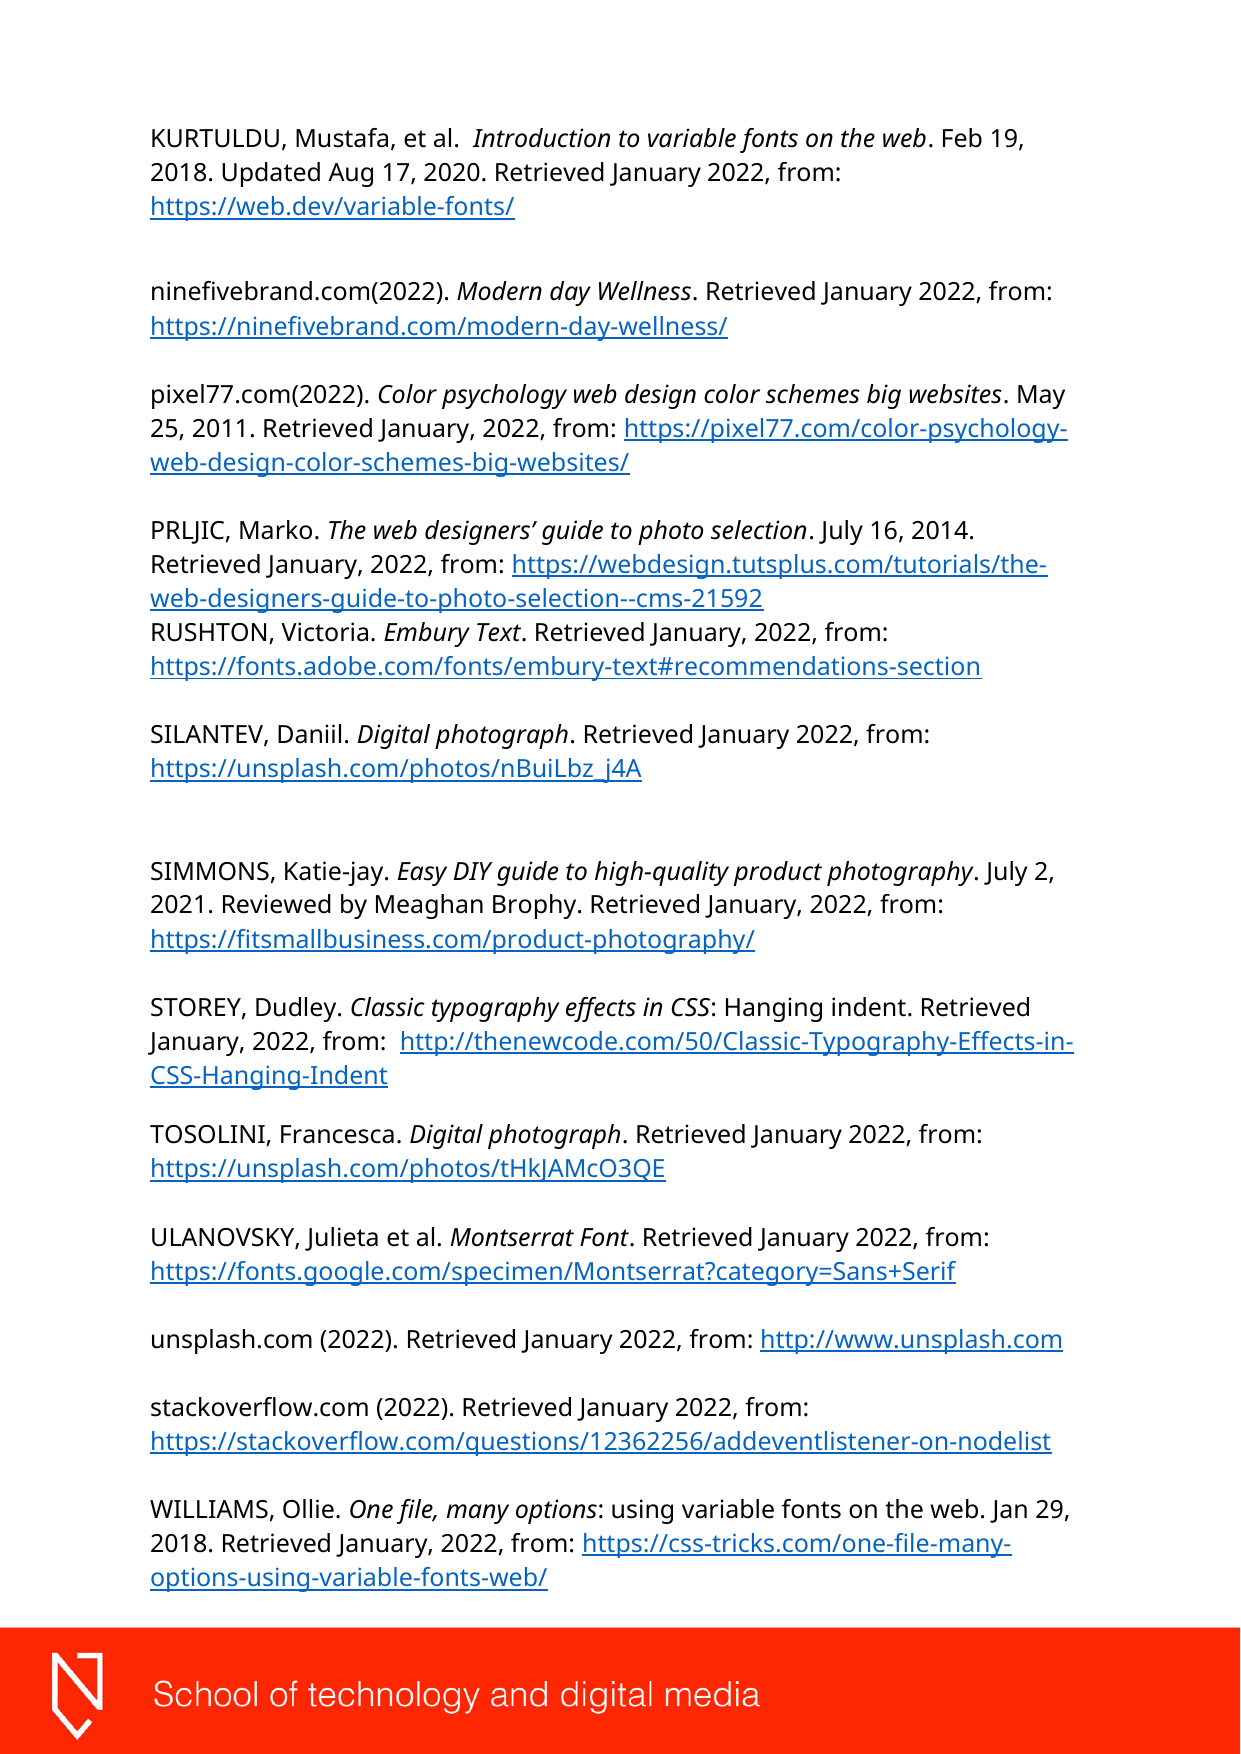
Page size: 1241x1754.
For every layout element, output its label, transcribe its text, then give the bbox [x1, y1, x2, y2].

text PRLJIC, Marko. The web designers’ guide to photo selection. July 16, 2014. Retrieved January, 2022, from: https://webdesign.tutsplus.com/tutorials/the-web-designers-guide-to-photo-selection--cms-21592 [150, 512, 1090, 615]
text SILANTEV, Daniil. Digital photograph. Retrieved January 2022, from: https://unsplash.com/photos/nBuiLbz_j4A [150, 717, 1090, 785]
text SIMMONS, Katie-jay. Easy DIY guide to high-quality product photography. July 2, 2021. Reviewed by Meaghan Brophy. Retrieved January, 2022, from: https://fitsmallbusiness.com/product-photography/ [150, 853, 1090, 955]
text WILLIAMS, Ollie. One file, many options: using variable fonts on the web. Jan 29, 2018. Retrieved January, 2022, from: https://css-tricks.com/one-file-many-options-using-variable-fonts-web/ [150, 1492, 1090, 1594]
text https://stackoverflow.com/questions/12362256/addeventlistener-on-nodelist [150, 1423, 1090, 1458]
text unsplash.com (2022). Retrieved January 2022, from: http://www.unsplash.com [150, 1321, 1090, 1355]
picture [0, 1618, 1241, 1754]
text RUSHTON, Victoria. Embury Text. Retrieved January, 2022, from: https://fonts.adobe.com/fonts/embury-text#recommendations-section [150, 615, 1090, 683]
text KURTULDU, Mustafa, et al. Introduction to variable fonts on the web. Feb 19, 2018. Updated Aug 17, 2020. Retrieved January 2022, from: https://web.dev/variable-fonts/ [150, 121, 1090, 223]
text pixel77.com(2022). Color psychology web design color schemes big websites. May 25, 2011. Retrieved January, 2022, from: https://pixel77.com/color-psychology-web-design-color-schemes-big-websites/ [150, 376, 1090, 478]
text stackoverflow.com (2022). Retrieved January 2022, from: [150, 1389, 1090, 1423]
text ninefivebrand.com(2022). Modern day Wellness. Retrieved January 2022, from: https://ninefivebrand.com/modern-day-wellness/ [150, 274, 1090, 342]
text TOSOLINI, Francesca. Digital photograph. Retrieved January 2022, from: https://unsplash.com/photos/tHkJAMcO3QE [150, 1117, 1090, 1185]
text ULANOVSKY, Julieta et al. Montserrat Font. Retrieved January 2022, from: https://fonts.google.com/specimen/Montserrat?category=Sans+Serif [150, 1219, 1090, 1287]
text STOREY, Dudley. Classic typography effects in CSS: Hanging indent. Retrieved January, 2022, from: http://thenewcode.com/50/Classic-Typography-Effects-in-CSS-Hanging-Indent [150, 989, 1090, 1092]
